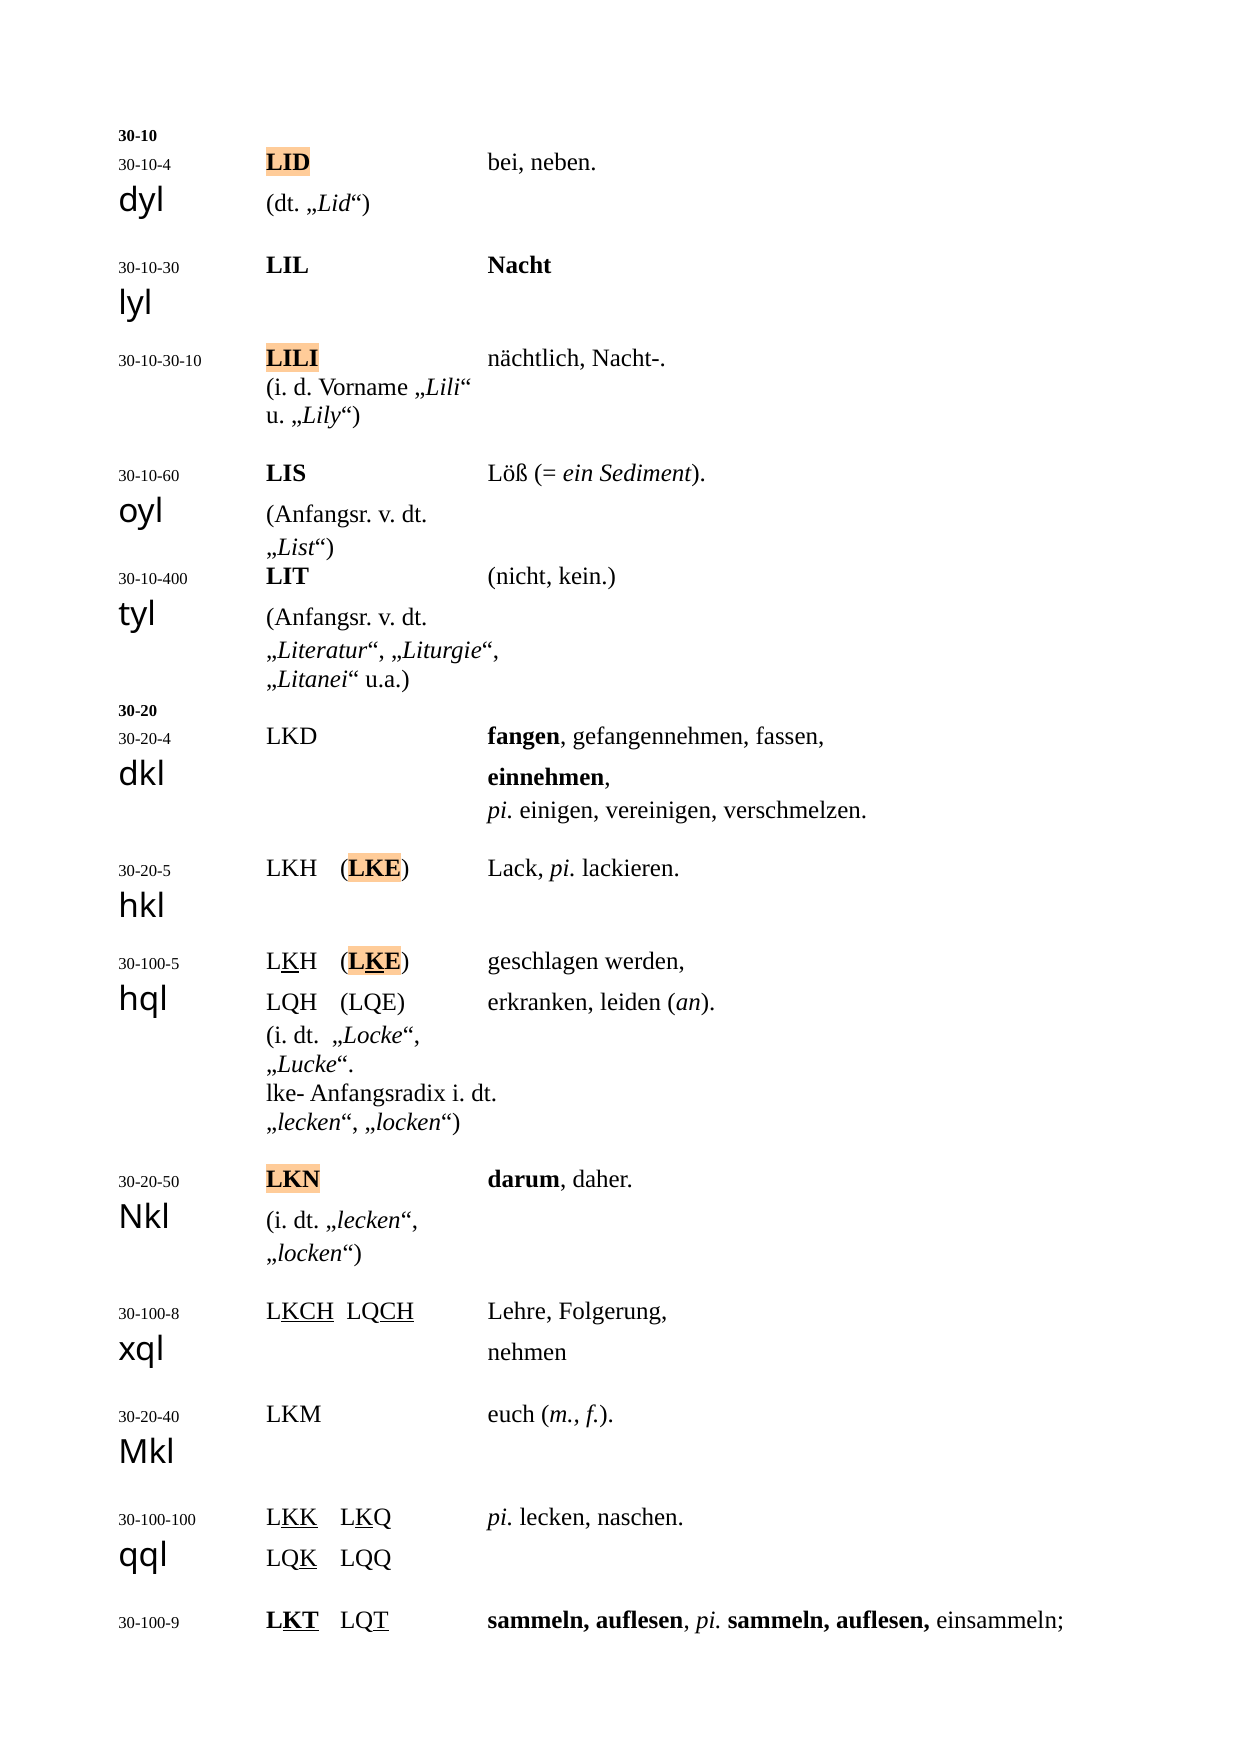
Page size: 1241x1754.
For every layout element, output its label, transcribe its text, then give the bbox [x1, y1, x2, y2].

text dyl (dt. „Lid“) [118, 176, 1122, 221]
text 30-10-30 LIL Nacht [118, 250, 1122, 278]
text lyl [118, 278, 1122, 324]
text 30-20-50 LKN darum, daher. [118, 1164, 1122, 1193]
text qql LQK LQQ [118, 1531, 1122, 1576]
text „locken“) [118, 1238, 1122, 1267]
text pi. einigen, vereinigen, verschmelzen. [118, 796, 1122, 824]
text Nkl (i. dt. „lecken“, [118, 1193, 1122, 1238]
text 30-100-5 LKH (LKE) geschlagen werden, hql LQH (LQE) erkranken, leiden (an). [118, 946, 1122, 1021]
text „lecken“, „locken“) [118, 1107, 1122, 1136]
text 30-20-4 LKD fangen, gefangennehmen, fassen, [118, 721, 1122, 750]
text 30-10-4 LID bei, neben. [118, 147, 1122, 176]
text 30-100-100 LKK LKQ pi. lecken, naschen. [118, 1502, 1122, 1531]
text dkl einnehmen, [118, 750, 1122, 796]
text oyl (Anfangsr. v. dt. [118, 487, 1122, 532]
text 30-10 [118, 118, 1122, 147]
text (i. d. Vorname „Lili“ [118, 372, 1122, 401]
text „Literatur“, „Liturgie“, [118, 635, 1122, 664]
text u. „Lily“) [118, 401, 1122, 429]
text 30-10-30-10 LILI nächtlich, Nacht-. [118, 343, 1122, 372]
text „Litanei“ u.a.) [118, 664, 1122, 693]
text tyl (Anfangsr. v. dt. [118, 590, 1122, 635]
text „List“) [118, 532, 1122, 561]
text 30-100-8 LKCH LQCH Lehre, Folgerung, [118, 1296, 1122, 1325]
text hkl [118, 882, 1122, 927]
text (i. dt. „Locke“, [118, 1021, 1122, 1049]
text 30-100-9 LKT LQT sammeln, auflesen, pi. sammeln, auflesen, einsammeln; [118, 1605, 1122, 1633]
text Mkl [118, 1428, 1122, 1502]
text lke- Anfangsradix i. dt. [118, 1078, 1122, 1107]
text xql nehmen [118, 1325, 1122, 1370]
text 30-20 [118, 693, 1122, 721]
text 30-20-5 LKH (LKE) Lack, pi. lackieren. [118, 853, 1122, 882]
text „Lucke“. [118, 1049, 1122, 1078]
text 30-10-60 LIS Löß (= ein Sediment). [118, 458, 1122, 487]
text 30-10-400 LIT (nicht, kein.) [118, 561, 1122, 590]
text 30-20-40 LKM euch (m., f.). [118, 1399, 1122, 1428]
